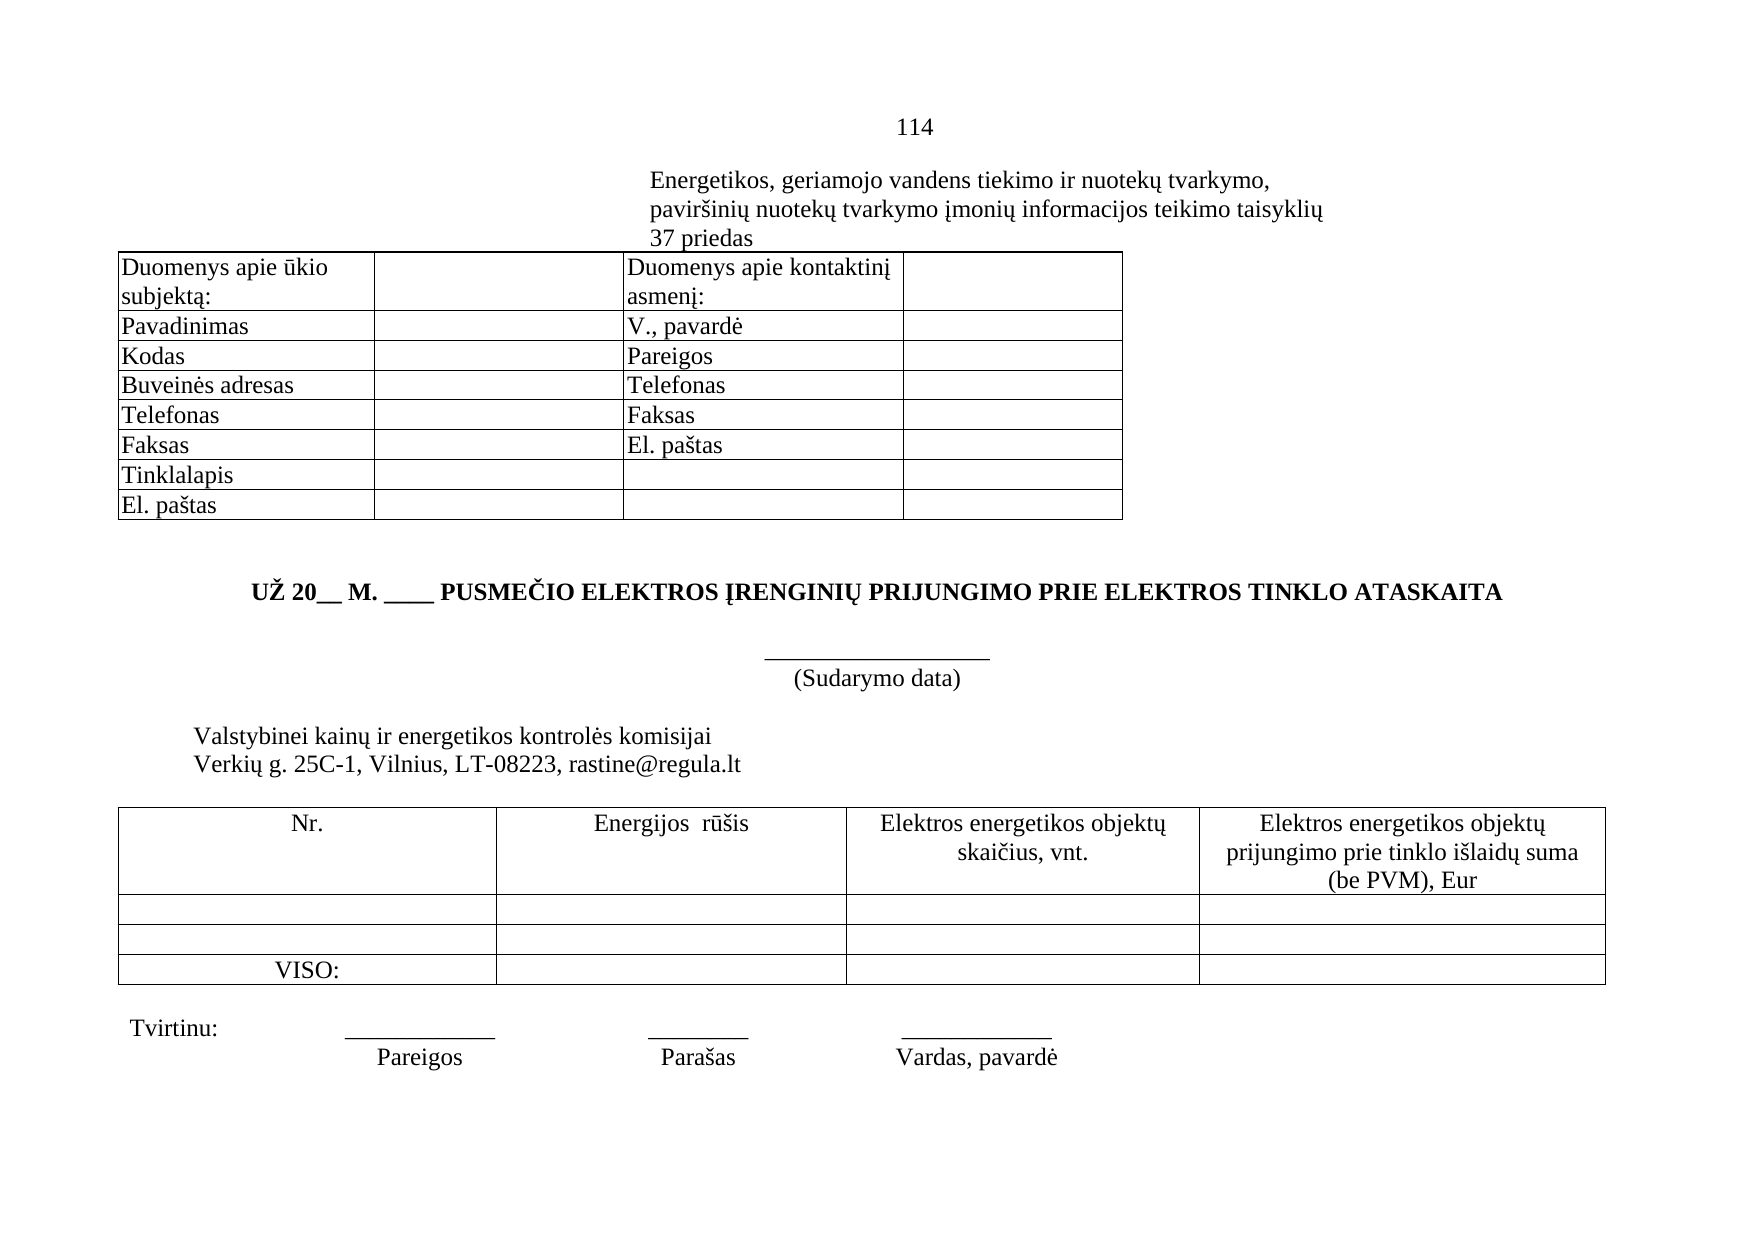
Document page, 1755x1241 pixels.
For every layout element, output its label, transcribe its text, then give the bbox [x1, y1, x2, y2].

table_header ________ Parašas [565, 1014, 831, 1071]
table_header [904, 253, 1122, 310]
table_cell [497, 895, 846, 924]
table_cell [904, 430, 1122, 459]
table_cell V., pavardė [624, 311, 903, 340]
table_cell [904, 311, 1122, 340]
text UŽ 20__ M. ____ PUSMEČIO ELEKTROS ĮRENGINIŲ PRIJUNGIMO PRIE ELEKTROS TINKLO ATASKAITA [118, 577, 1636, 606]
table_cell Tinklalapis [119, 460, 374, 489]
table_header Elektros energetikos objektų skaičius, vnt. [847, 808, 1199, 894]
table_cell [904, 490, 1122, 518]
text Energetikos, geriamojo vandens tiekimo ir nuotekų tvarkymo, [649, 165, 1636, 194]
table_cell Faksas [119, 430, 374, 459]
table_cell [624, 490, 903, 518]
table_header Duomenys apie ūkio subjektą: [119, 253, 374, 310]
text Valstybinei kainų ir energetikos kontrolės komisijai [118, 721, 1636, 749]
table_cell [1200, 955, 1605, 984]
table_cell [904, 400, 1122, 429]
table_cell [119, 895, 496, 924]
table_cell [375, 400, 623, 429]
table_header Tvirtinu: [118, 1014, 274, 1071]
table_cell Kodas [119, 341, 374, 369]
table_header [375, 253, 623, 310]
table_header Energijos rūšis [497, 808, 846, 894]
text 37 priedas [649, 223, 1636, 251]
table_cell [904, 371, 1122, 399]
table_header ____________ Vardas, pavardė [831, 1014, 1122, 1071]
table_cell [904, 341, 1122, 369]
table_cell [624, 460, 903, 489]
table_header Nr. [119, 808, 496, 894]
table_cell Telefonas [624, 371, 903, 399]
table_cell El. paštas [624, 430, 903, 459]
table_cell [375, 430, 623, 459]
text __________________ [118, 634, 1636, 663]
text paviršinių nuotekų tvarkymo įmonių informacijos teikimo taisyklių [649, 194, 1636, 223]
text (Sudarymo data) [118, 663, 1636, 692]
table_cell [375, 371, 623, 399]
table_cell Pareigos [624, 341, 903, 369]
table_cell [375, 460, 623, 489]
table_header Duomenys apie kontaktinį asmenį: [624, 253, 903, 310]
table_cell Telefonas [119, 400, 374, 429]
table_cell [119, 925, 496, 954]
table_cell [847, 955, 1199, 984]
table_cell [904, 460, 1122, 489]
table_cell [375, 341, 623, 369]
text Verkių g. 25C-1, Vilnius, LT-08223, rastine@regula.lt [118, 749, 1636, 778]
table_cell [375, 490, 623, 518]
table_cell [1200, 895, 1605, 924]
table_cell [847, 895, 1199, 924]
table_cell [497, 955, 846, 984]
table_header Elektros energetikos objektų prijungimo prie tinklo išlaidų suma (be PVM), Eur [1200, 808, 1605, 894]
table_cell Pavadinimas [119, 311, 374, 340]
table_cell Faksas [624, 400, 903, 429]
table_cell [375, 311, 623, 340]
table_cell Buveinės adresas [119, 371, 374, 399]
table_cell El. paštas [119, 490, 374, 518]
table_cell [1200, 925, 1605, 954]
table_cell VISO: [119, 955, 496, 984]
table_cell [497, 925, 846, 954]
table_header ____________ Pareigos [274, 1014, 565, 1071]
table_cell [847, 925, 1199, 954]
